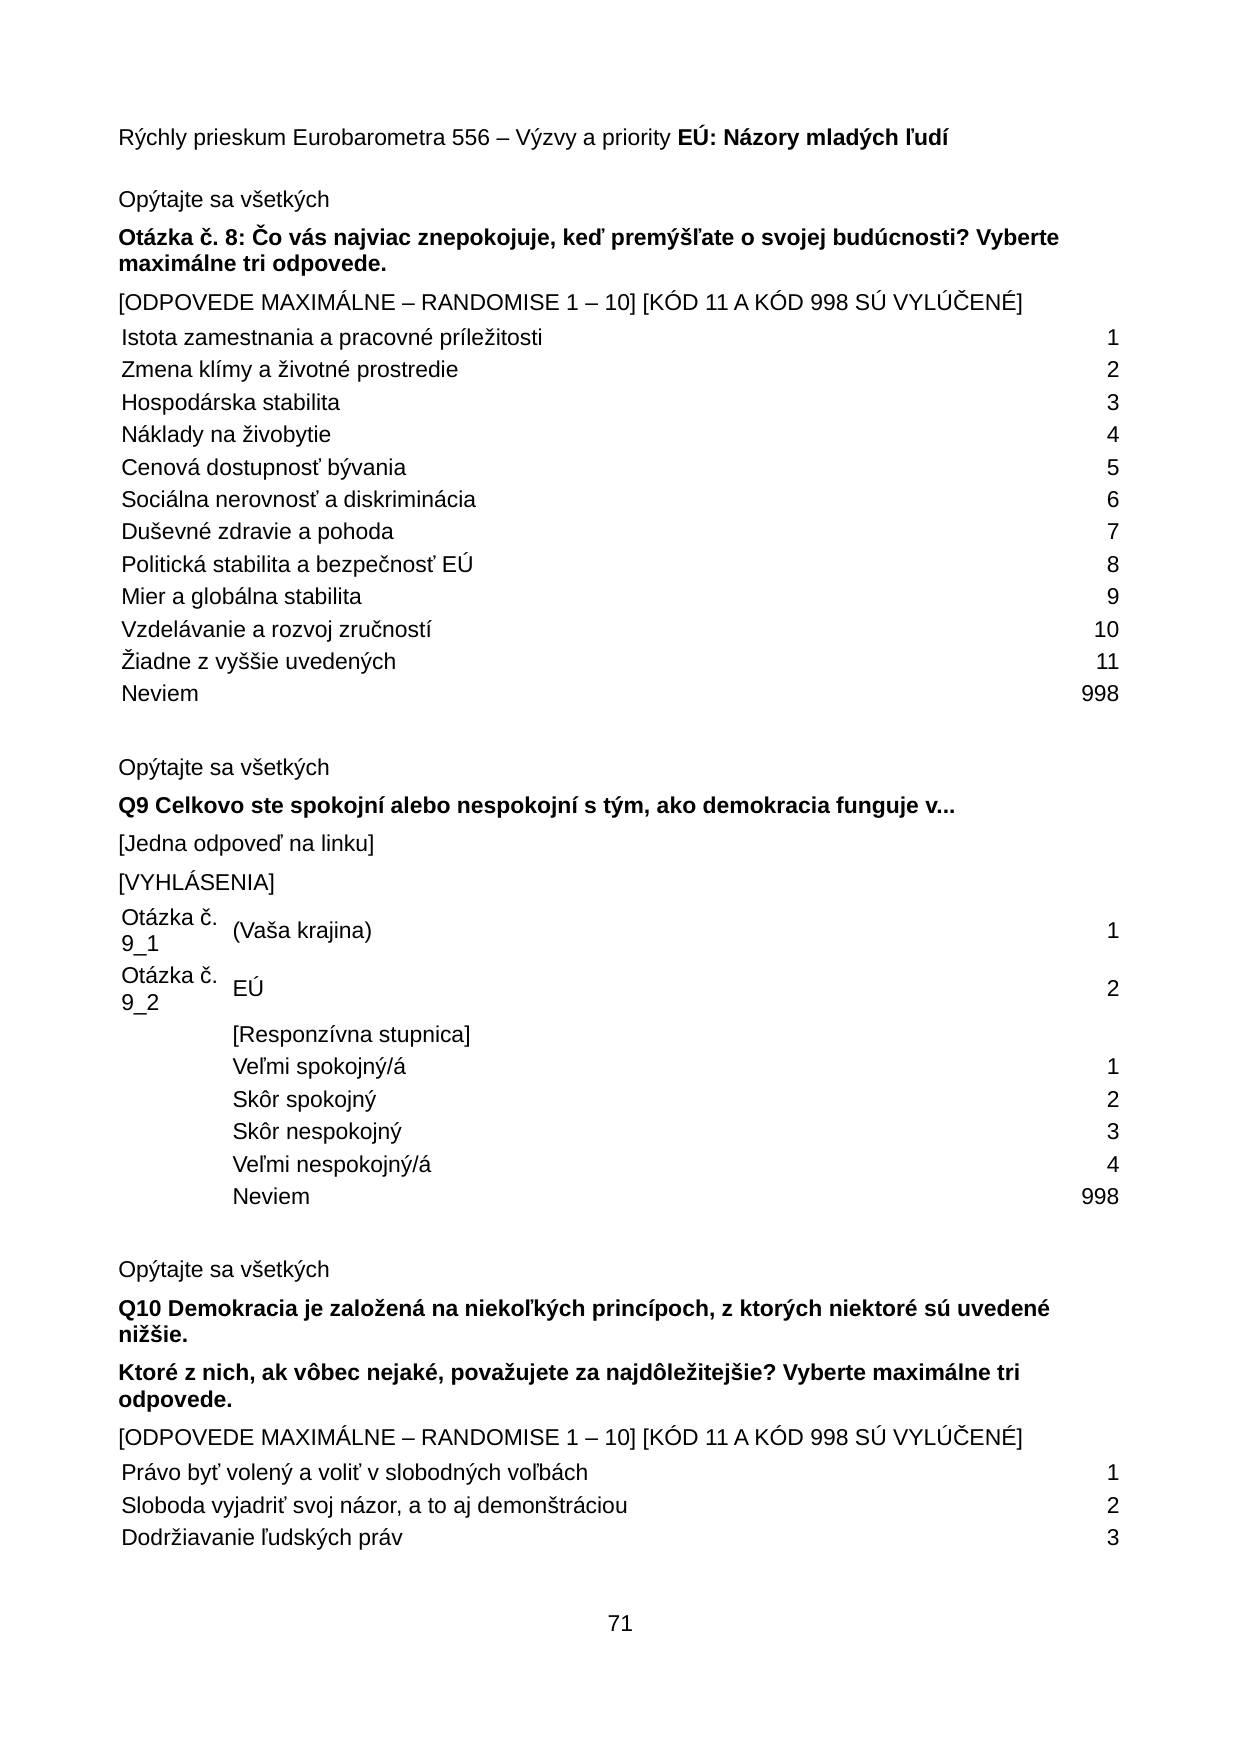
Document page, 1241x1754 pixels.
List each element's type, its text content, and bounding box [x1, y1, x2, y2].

table_header (Vaša krajina) [229, 901, 998, 959]
text Opýtajte sa všetkých [118, 186, 1122, 212]
table_cell 3 [986, 1521, 1122, 1553]
table_cell 4 [986, 418, 1122, 451]
table_cell Vzdelávanie a rozvoj zručností [118, 613, 986, 645]
text Q9 Celkovo ste spokojní alebo nespokojní s tým, ako demokracia funguje v... [118, 792, 1122, 818]
table_cell Veľmi nespokojný/á [229, 1148, 998, 1180]
table_cell 10 [986, 613, 1122, 645]
table_cell Mier a globálna stabilita [118, 580, 986, 612]
table_cell 2 [999, 959, 1122, 1018]
text Q10 Demokracia je založená na niekoľkých princípoch, z ktorých niektoré sú uvedené nižšie. [118, 1295, 1122, 1347]
text Opýtajte sa všetkých [118, 1256, 1122, 1283]
table_cell Duševné zdravie a pohoda [118, 515, 986, 548]
text Otázka č. 8: Čo vás najviac znepokojuje, keď premýšľate o svojej budúcnosti? Vyberte maximálne tri odpovede. [118, 224, 1122, 277]
table_cell 6 [986, 483, 1122, 515]
table_cell [Responzívna stupnica] [229, 1018, 998, 1050]
table_cell Skôr spokojný [229, 1083, 998, 1115]
table_cell Neviem [118, 677, 986, 710]
table_cell [118, 1115, 229, 1147]
text [Jedna odpoveď na linku] [118, 830, 1122, 857]
table_cell 11 [986, 645, 1122, 677]
table_header Istota zamestnania a pracovné príležitosti [118, 321, 986, 353]
table_header Otázka č. 9_1 [118, 901, 229, 959]
table_cell Žiadne z vyššie uvedených [118, 645, 986, 677]
text [ODPOVEDE MAXIMÁLNE – RANDOMISE 1 – 10] [KÓD 11 A KÓD 998 SÚ VYLÚČENÉ] [118, 289, 1122, 315]
table_cell 1 [999, 1050, 1122, 1083]
table_cell Neviem [229, 1180, 998, 1212]
table_cell [118, 1018, 229, 1050]
table_cell Hospodárska stabilita [118, 386, 986, 418]
table_cell 8 [986, 548, 1122, 580]
table_cell [118, 1083, 229, 1115]
table_cell Zmena klímy a životné prostredie [118, 353, 986, 386]
table_header 1 [986, 321, 1122, 353]
table_cell 7 [986, 515, 1122, 548]
table_cell 9 [986, 580, 1122, 612]
table_cell 2 [986, 353, 1122, 386]
table_cell 2 [986, 1489, 1122, 1521]
table_cell Politická stabilita a bezpečnosť EÚ [118, 548, 986, 580]
table_cell Dodržiavanie ľudských práv [118, 1521, 986, 1553]
table_cell 4 [999, 1148, 1122, 1180]
text [VYHLÁSENIA] [118, 868, 1122, 895]
table_cell [118, 1148, 229, 1180]
table_cell 3 [986, 386, 1122, 418]
table_cell Sociálna nerovnosť a diskriminácia [118, 483, 986, 515]
table_cell Veľmi spokojný/á [229, 1050, 998, 1083]
text Ktoré z nich, ak vôbec nejaké, považujete za najdôležitejšie? Vyberte maximálne tri odpovede. [118, 1359, 1122, 1412]
table_cell [999, 1018, 1122, 1050]
table_header Právo byť volený a voliť v slobodných voľbách [118, 1456, 986, 1488]
table_cell [118, 1050, 229, 1083]
table_cell Otázka č. 9_2 [118, 959, 229, 1018]
text [ODPOVEDE MAXIMÁLNE – RANDOMISE 1 – 10] [KÓD 11 A KÓD 998 SÚ VYLÚČENÉ] [118, 1424, 1122, 1450]
table_cell Cenová dostupnosť bývania [118, 451, 986, 483]
table_header 1 [986, 1456, 1122, 1488]
table_cell Náklady na živobytie [118, 418, 986, 451]
table_cell Sloboda vyjadriť svoj názor, a to aj demonštráciou [118, 1489, 986, 1521]
table_cell [118, 1180, 229, 1212]
table_cell 2 [999, 1083, 1122, 1115]
text Opýtajte sa všetkých [118, 754, 1122, 780]
table_header 1 [999, 901, 1122, 959]
table_cell 998 [999, 1180, 1122, 1212]
table_cell EÚ [229, 959, 998, 1018]
table_cell 3 [999, 1115, 1122, 1147]
table_cell 5 [986, 451, 1122, 483]
table_cell Skôr nespokojný [229, 1115, 998, 1147]
table_cell 998 [986, 677, 1122, 710]
